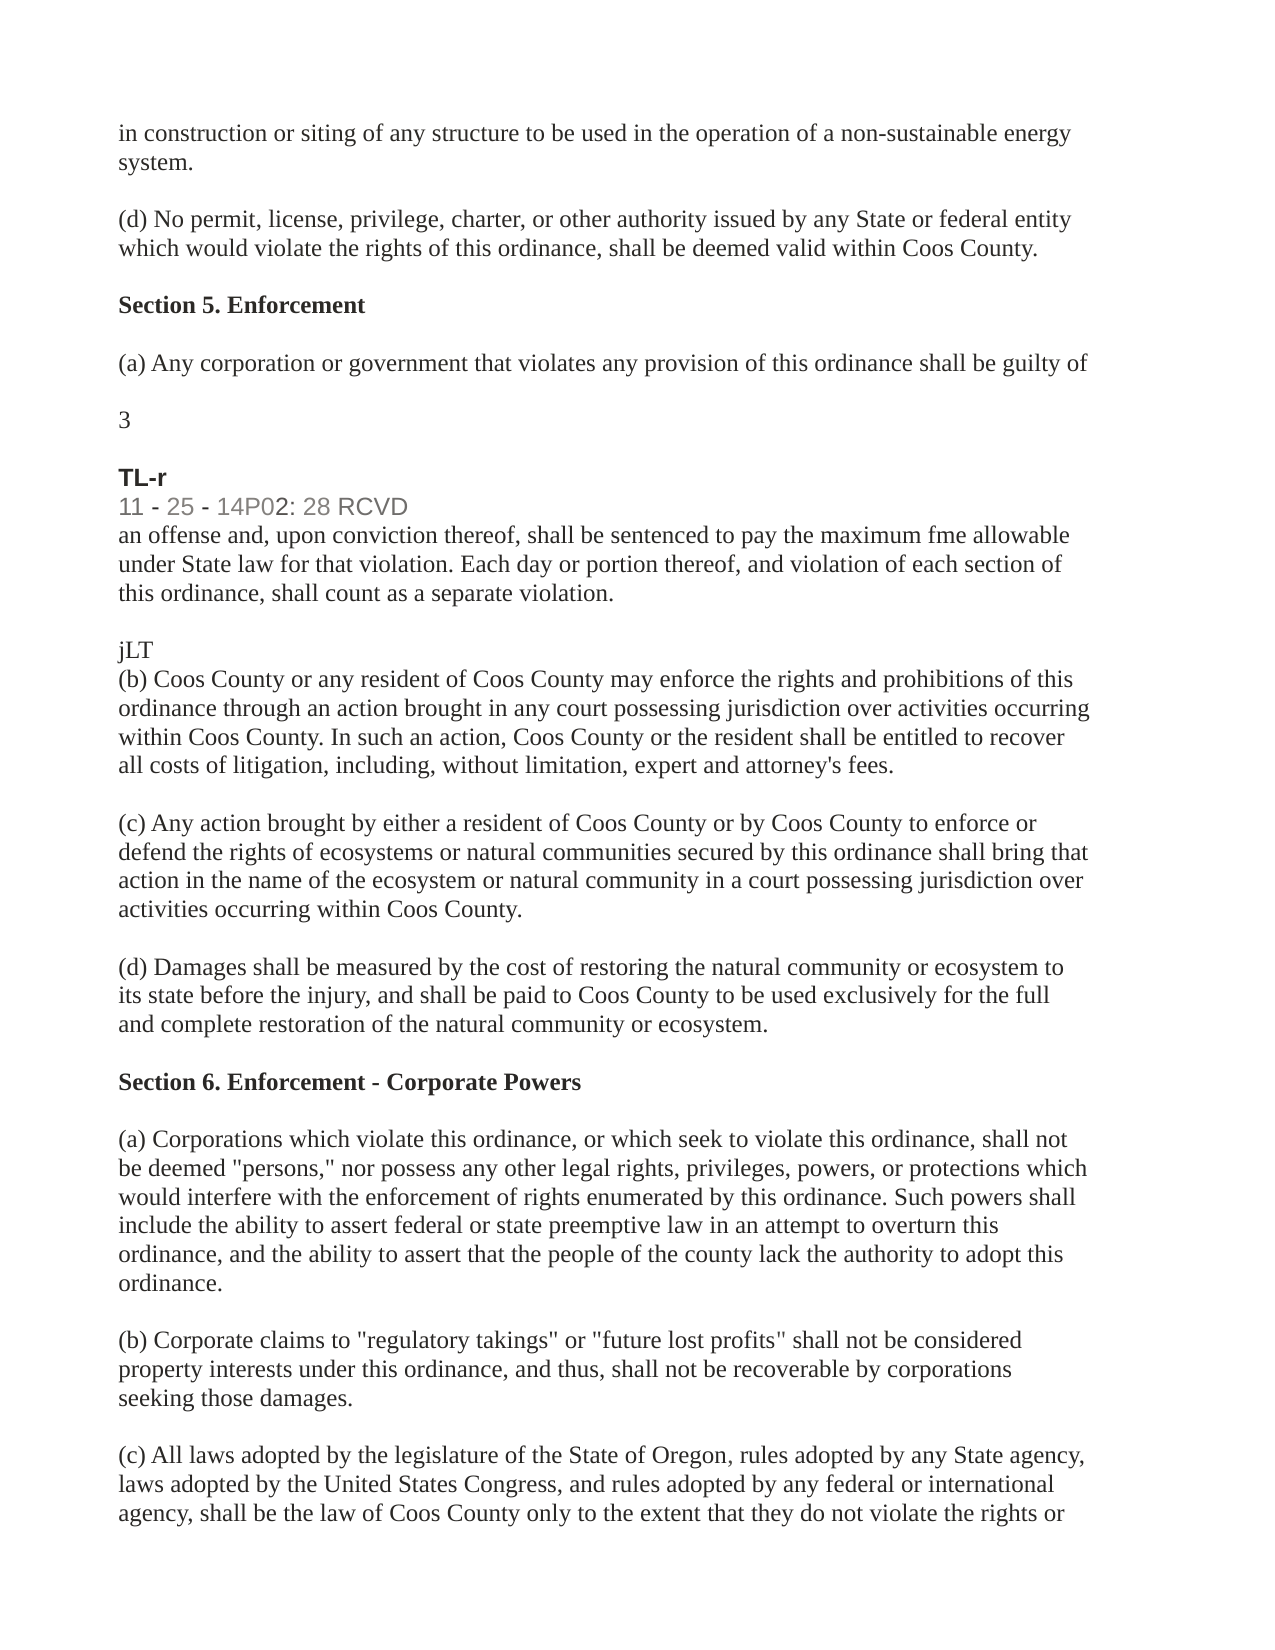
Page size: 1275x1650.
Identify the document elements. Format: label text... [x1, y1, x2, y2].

text Section 6. Enforcement - Corporate Powers [118, 1067, 1157, 1096]
text ordinance through an action brought in any court possessing jurisdiction over activities occurring [118, 693, 1157, 722]
text 11 - 25 - 14P02: 28 RCVD [118, 492, 1157, 521]
text 3 [118, 406, 1157, 434]
text (c) All laws adopted by the legislature of the State of Oregon, rules adopted by any State agency, [118, 1441, 1157, 1469]
text be deemed "persons," nor possess any other legal rights, privileges, powers, or protections which [118, 1153, 1157, 1182]
text all costs of litigation, including, without limitation, expert and attorney's fees. [118, 751, 1157, 779]
text within Coos County. In such an action, Coos County or the resident shall be entitled to recover [118, 722, 1157, 751]
text and complete restoration of the natural community or ecosystem. [118, 1009, 1157, 1038]
text property interests under this ordinance, and thus, shall not be recoverable by corporations [118, 1354, 1157, 1383]
text include the ability to assert federal or state preemptive law in an attempt to overturn this [118, 1211, 1157, 1239]
text laws adopted by the United States Congress, and rules adopted by any federal or international [118, 1469, 1157, 1498]
text ordinance, and the ability to assert that the people of the county lack the authority to adopt this [118, 1239, 1157, 1268]
text in construction or siting of any structure to be used in the operation of a non-sustainable energy [118, 118, 1157, 147]
text jLT [118, 636, 1157, 664]
text (a) Any corporation or government that violates any provision of this ordinance shall be guilty of [118, 348, 1157, 377]
text action in the name of the ecosystem or natural community in a court possessing jurisdiction over [118, 866, 1157, 894]
text (a) Corporations which violate this ordinance, or which seek to violate this ordinance, shall not [118, 1124, 1157, 1153]
text which would violate the rights of this ordinance, shall be deemed valid within Coos County. [118, 233, 1157, 262]
text under State law for that violation. Each day or portion thereof, and violation of each section of [118, 549, 1157, 578]
text (d) No permit, license, privilege, charter, or other authority issued by any State or federal entity [118, 204, 1157, 233]
text ordinance. [118, 1268, 1157, 1297]
text its state before the injury, and shall be paid to Coos County to be used exclusively for the full [118, 981, 1157, 1009]
text an offense and, upon conviction thereof, shall be sentenced to pay the maximum fme allowable [118, 521, 1157, 549]
text activities occurring within Coos County. [118, 894, 1157, 923]
text (b) Corporate claims to "regulatory takings" or "future lost profits" shall not be considered [118, 1326, 1157, 1354]
text would interfere with the enforcement of rights enumerated by this ordinance. Such powers shall [118, 1182, 1157, 1211]
text (c) Any action brought by either a resident of Coos County or by Coos County to enforce or [118, 808, 1157, 837]
text Section 5. Enforcement [118, 291, 1157, 319]
text TL-r [118, 463, 1157, 492]
text system. [118, 147, 1157, 176]
text agency, shall be the law of Coos County only to the extent that they do not violate the rights or [118, 1498, 1157, 1527]
text this ordinance, shall count as a separate violation. [118, 578, 1157, 607]
text (d) Damages shall be measured by the cost of restoring the natural community or ecosystem to [118, 952, 1157, 981]
text seeking those damages. [118, 1383, 1157, 1412]
text defend the rights of ecosystems or natural communities secured by this ordinance shall bring that [118, 837, 1157, 866]
text (b) Coos County or any resident of Coos County may enforce the rights and prohibitions of this [118, 664, 1157, 693]
